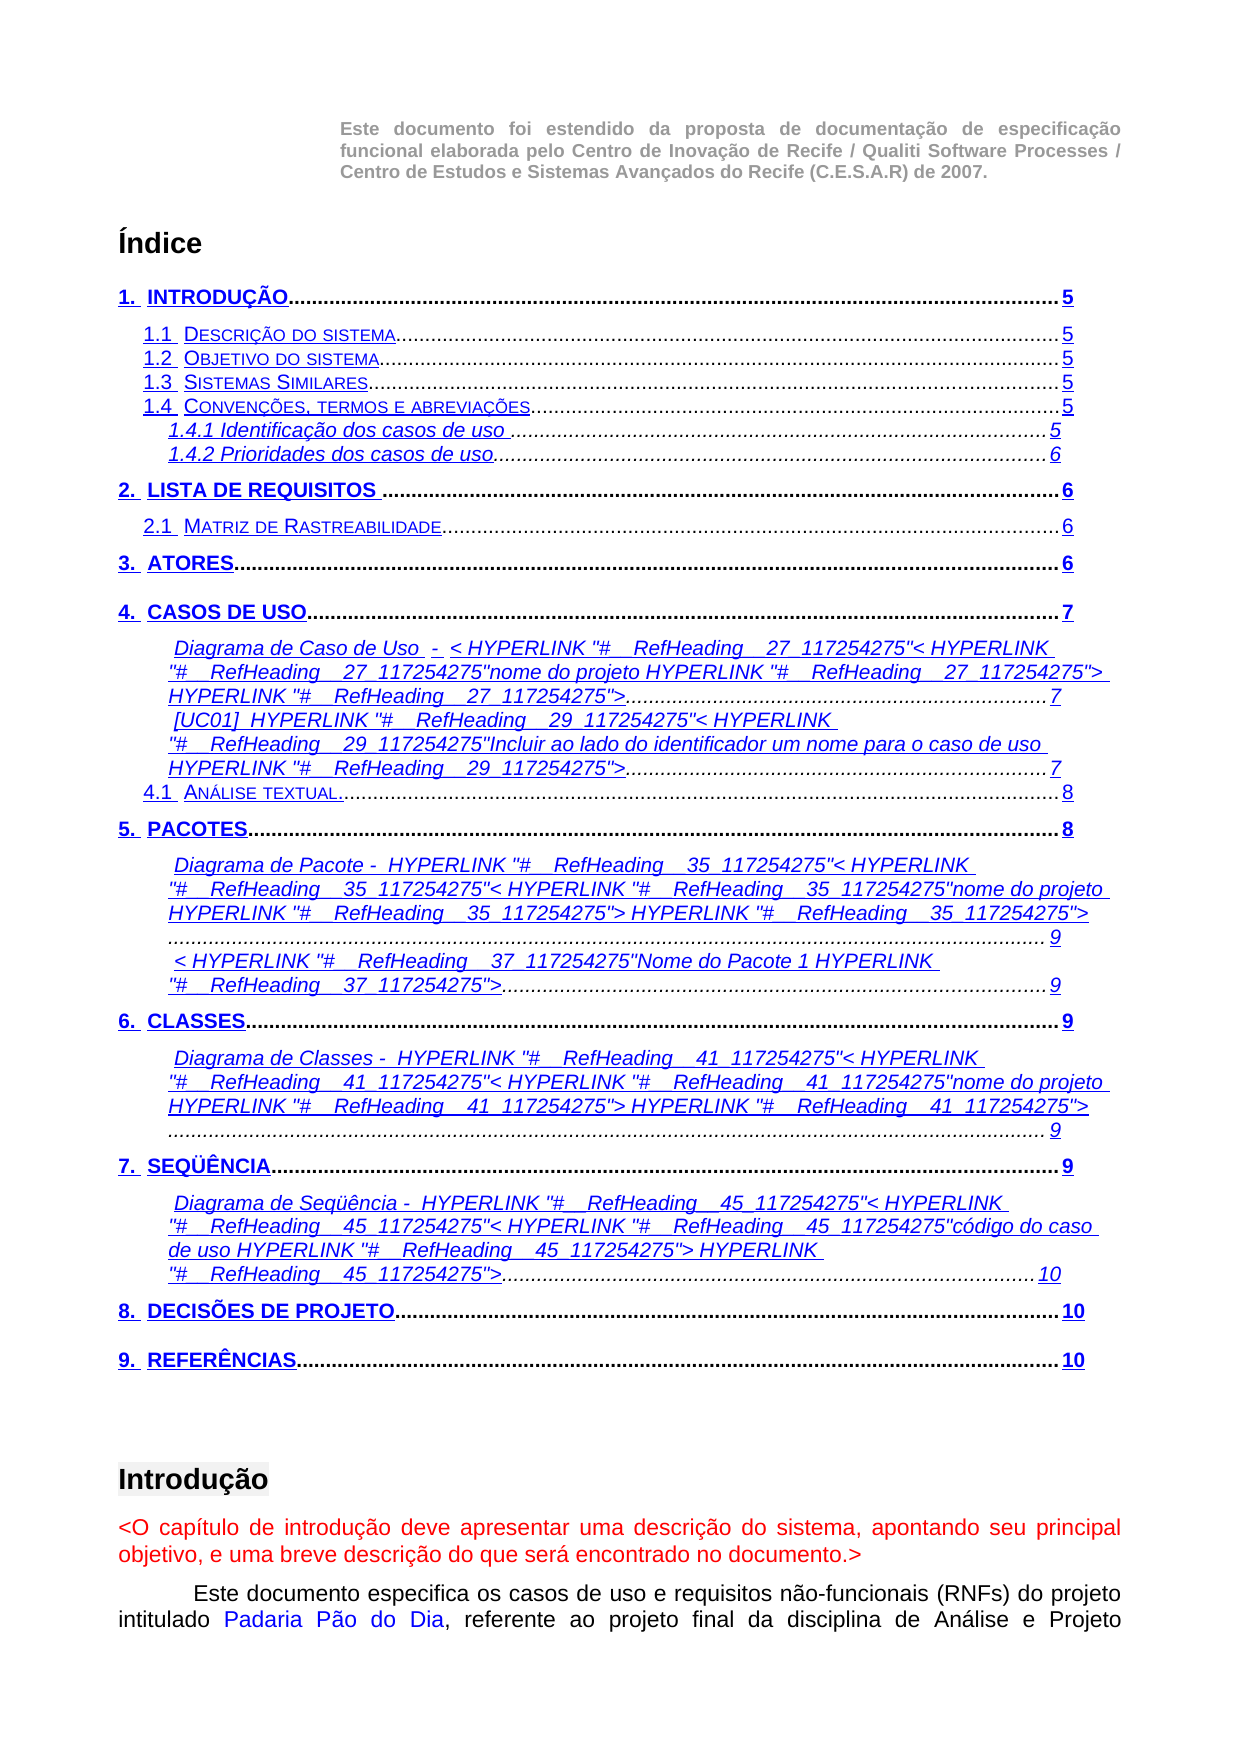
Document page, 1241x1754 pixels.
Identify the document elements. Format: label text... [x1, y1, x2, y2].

text 1.4 Convenções, termos e abreviações 5 [143, 393, 1122, 417]
text Introdução [118, 1462, 1122, 1496]
text 1.4.1 Identificação dos casos de uso 5 [168, 417, 1122, 441]
text Índice [118, 227, 1122, 260]
text 1.3 Sistemas Similares 5 [143, 369, 1122, 393]
text <O capítulo de introdução deve apresentar uma descrição do sistema, apontando seu principal objetivo, e uma breve descrição do que será encontrado no documento.> [118, 1514, 1122, 1567]
text 1.1 Descrição do sistema 5 [143, 322, 1122, 346]
text 7. Seqüência 9 [118, 1154, 1122, 1178]
text 9. Referências 10 [118, 1348, 1122, 1372]
text Diagrama de Caso de Uso - < HYPERLINK "#__RefHeading__27_117254275"< HYPERLINK "#__RefHeading__27_117254275"nome do projeto HYPERLINK "#__RefHeading__27_117254275"> HYPERLINK "#__RefHeading__27_117254275"> 7 [168, 636, 1122, 708]
text 1. Introdução 5 [118, 285, 1122, 309]
text 3. Atores 6 [118, 551, 1122, 575]
text 4. Casos de Uso 7 [118, 600, 1122, 624]
text 8. Decisões de projeto 10 [118, 1299, 1122, 1323]
text Diagrama de Pacote - HYPERLINK "#__RefHeading__35_117254275"< HYPERLINK "#__RefHeading__35_117254275"< HYPERLINK "#__RefHeading__35_117254275"nome do projeto HYPERLINK "#__RefHeading__35_117254275"> HYPERLINK "#__RefHeading__35_117254275"> 9 [168, 853, 1122, 949]
text Diagrama de Classes - HYPERLINK "#__RefHeading__41_117254275"< HYPERLINK "#__RefHeading__41_117254275"< HYPERLINK "#__RefHeading__41_117254275"nome do projeto HYPERLINK "#__RefHeading__41_117254275"> HYPERLINK "#__RefHeading__41_117254275"> 9 [168, 1046, 1122, 1141]
text 2. Lista de Requisitos 6 [118, 478, 1122, 502]
text Este documento foi estendido da proposta de documentação de especificação funcional elaborada pelo Centro de Inovação de Recife / Qualiti Software Processes / Centro de Estudos e Sistemas Avançados do Recife (C.E.S.A.R) de 2007. [340, 118, 1122, 183]
text Este documento especifica os casos de uso e requisitos não-funcionais (RNFs) do projeto intitulado Padaria Pão do Dia, referente ao projeto final da disciplina de Análise e Projeto [118, 1579, 1122, 1632]
text [UC01] HYPERLINK "#__RefHeading__29_117254275"< HYPERLINK "#__RefHeading__29_117254275"Incluir ao lado do identificador um nome para o caso de uso HYPERLINK "#__RefHeading__29_117254275"> 7 [168, 708, 1122, 780]
text 4.1 Análise textual. 8 [143, 780, 1122, 804]
text < HYPERLINK "#__RefHeading__37_117254275"Nome do Pacote 1 HYPERLINK "#__RefHeading__37_117254275"> 9 [168, 949, 1122, 997]
text 6. Classes 9 [118, 1009, 1122, 1033]
text 5. Pacotes 8 [118, 816, 1122, 840]
text 1.4.2 Prioridades dos casos de uso 6 [168, 441, 1122, 465]
text 2.1 Matriz de Rastreabilidade 6 [143, 514, 1122, 538]
text Diagrama de Seqüência - HYPERLINK "#__RefHeading__45_117254275"< HYPERLINK "#__RefHeading__45_117254275"< HYPERLINK "#__RefHeading__45_117254275"código do caso de uso HYPERLINK "#__RefHeading__45_117254275"> HYPERLINK "#__RefHeading__45_117254275"> 10 [168, 1190, 1122, 1286]
text 1.2 Objetivo do sistema 5 [143, 346, 1122, 369]
